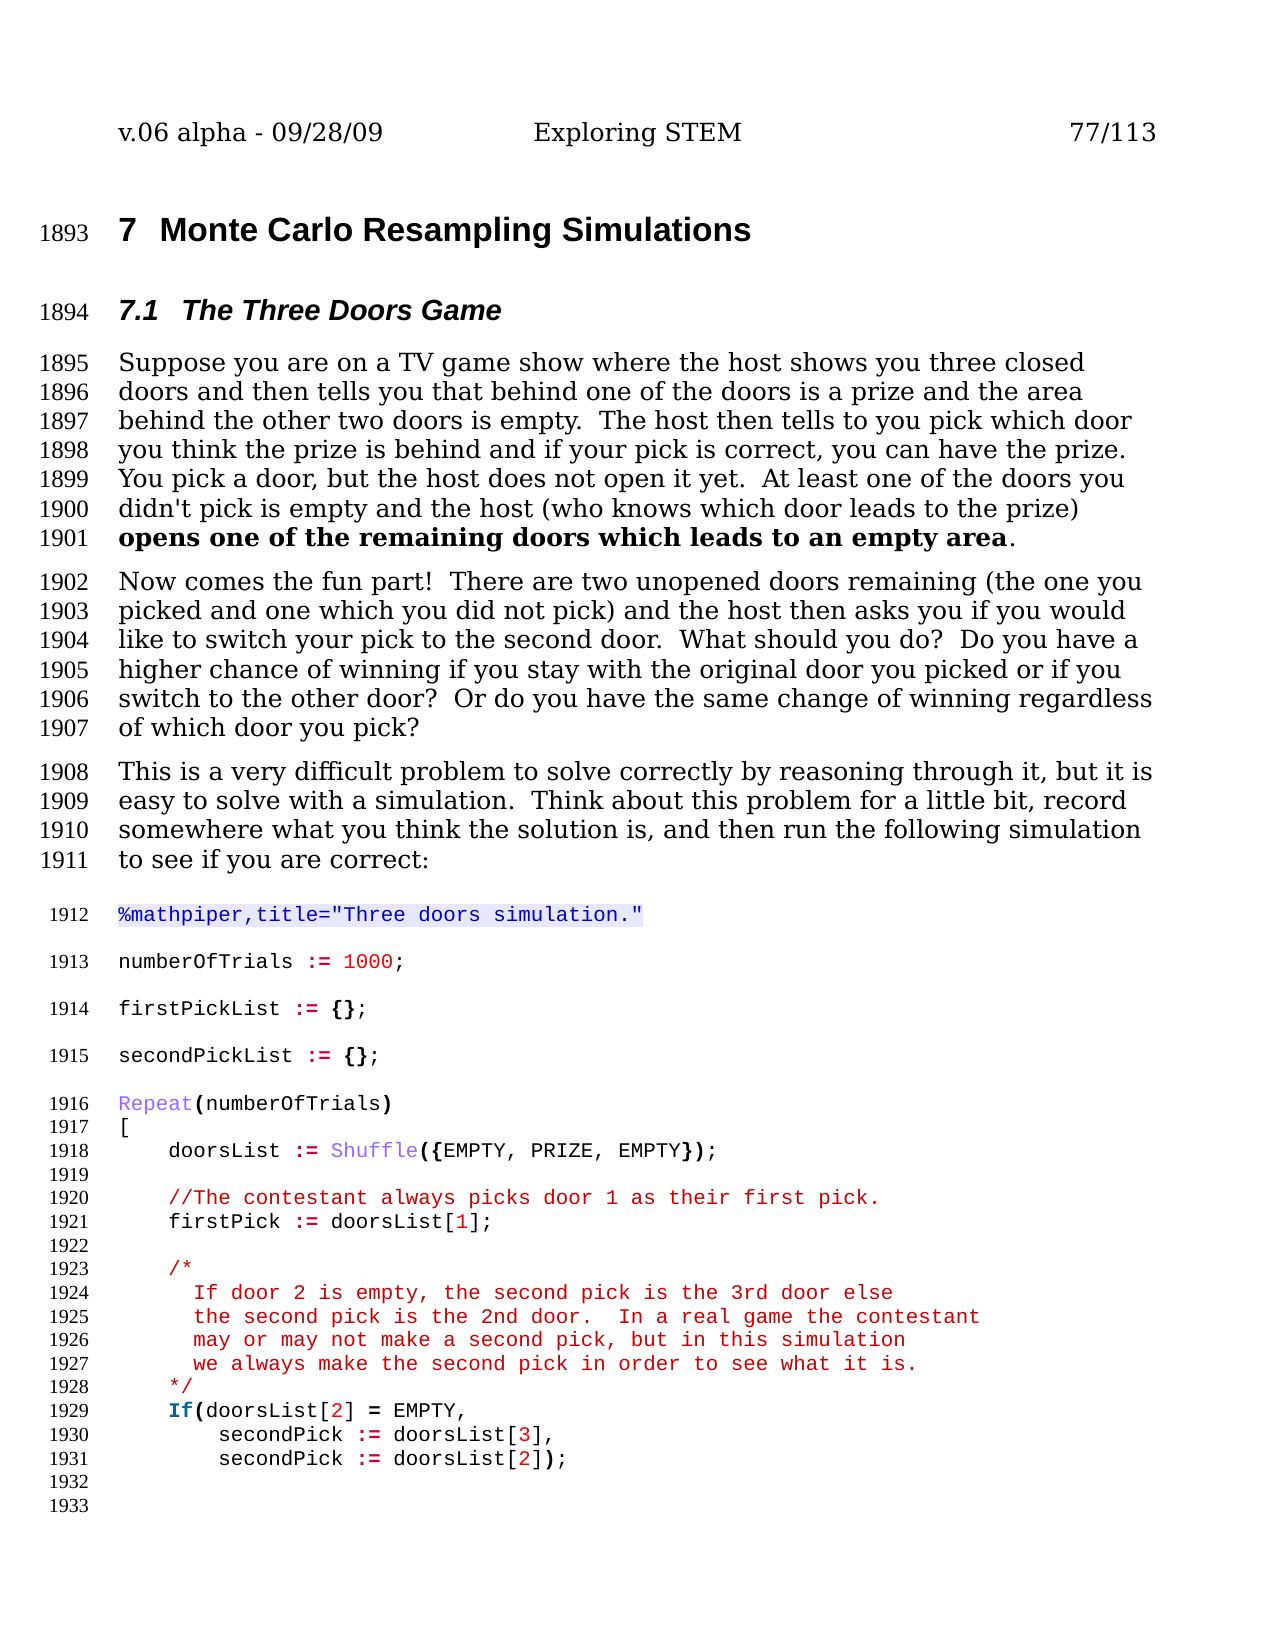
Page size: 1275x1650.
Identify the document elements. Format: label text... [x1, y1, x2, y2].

text Now comes the fun part! There are two unopened doors remaining (the one you picked and one which you did not pick) and the host then asks you if you would like to switch your pick to the second door. What should you do? Do you have a higher chance of winning if you stay with the original door you picked or if you switch to the other door? Or do you have the same change of winning regardless of which door you pick? [118, 567, 1157, 742]
text Repeat(numberOfTrials) [118, 1093, 1157, 1116]
text numberOfTrials := 1000; [118, 951, 1157, 974]
text we always make the second pick in order to see what it is. [118, 1353, 1157, 1377]
text /* [118, 1258, 1157, 1282]
subtitle The Three Doors Game [118, 293, 1157, 327]
text secondPick := doorsList[2]); [118, 1447, 1157, 1471]
subtitle Monte Carlo Resampling Simulations [118, 210, 1157, 248]
text %mathpiper,title="Three doors simulation." [118, 904, 1157, 927]
text */ [118, 1377, 1157, 1400]
text the second pick is the 2nd door. In a real game the contestant [118, 1306, 1157, 1329]
text If(doorsList[2] = EMPTY, [118, 1400, 1157, 1424]
text If door 2 is empty, the second pick is the 3rd door else [118, 1282, 1157, 1306]
text This is a very difficult problem to solve correctly by reasoning through it, but it is easy to solve with a simulation. Think about this problem for a little bit, record somewhere what you think the solution is, and then run the following simulation to see if you are correct: [118, 757, 1157, 874]
text doorsList := Shuffle({EMPTY, PRIZE, EMPTY}); [118, 1140, 1157, 1164]
text secondPickList := {}; [118, 1046, 1157, 1069]
text may or may not make a second pick, but in this simulation [118, 1329, 1157, 1353]
text firstPick := doorsList[1]; [118, 1211, 1157, 1235]
text Suppose you are on a TV game show where the host shows you three closed doors and then tells you that behind one of the doors is a prize and the area behind the other two doors is empty. The host then tells to you pick which door you think the prize is behind and if your pick is correct, you can have the prize. You pick a door, but the host does not open it yet. At least one of the doors you didn't pick is empty and the host (who knows which door leads to the prize) opens one of the remaining doors which leads to an empty area. [118, 348, 1157, 552]
text secondPick := doorsList[3], [118, 1424, 1157, 1447]
text //The contestant always picks door 1 as their first pick. [118, 1187, 1157, 1211]
text firstPickList := {}; [118, 998, 1157, 1022]
text [ [118, 1116, 1157, 1140]
